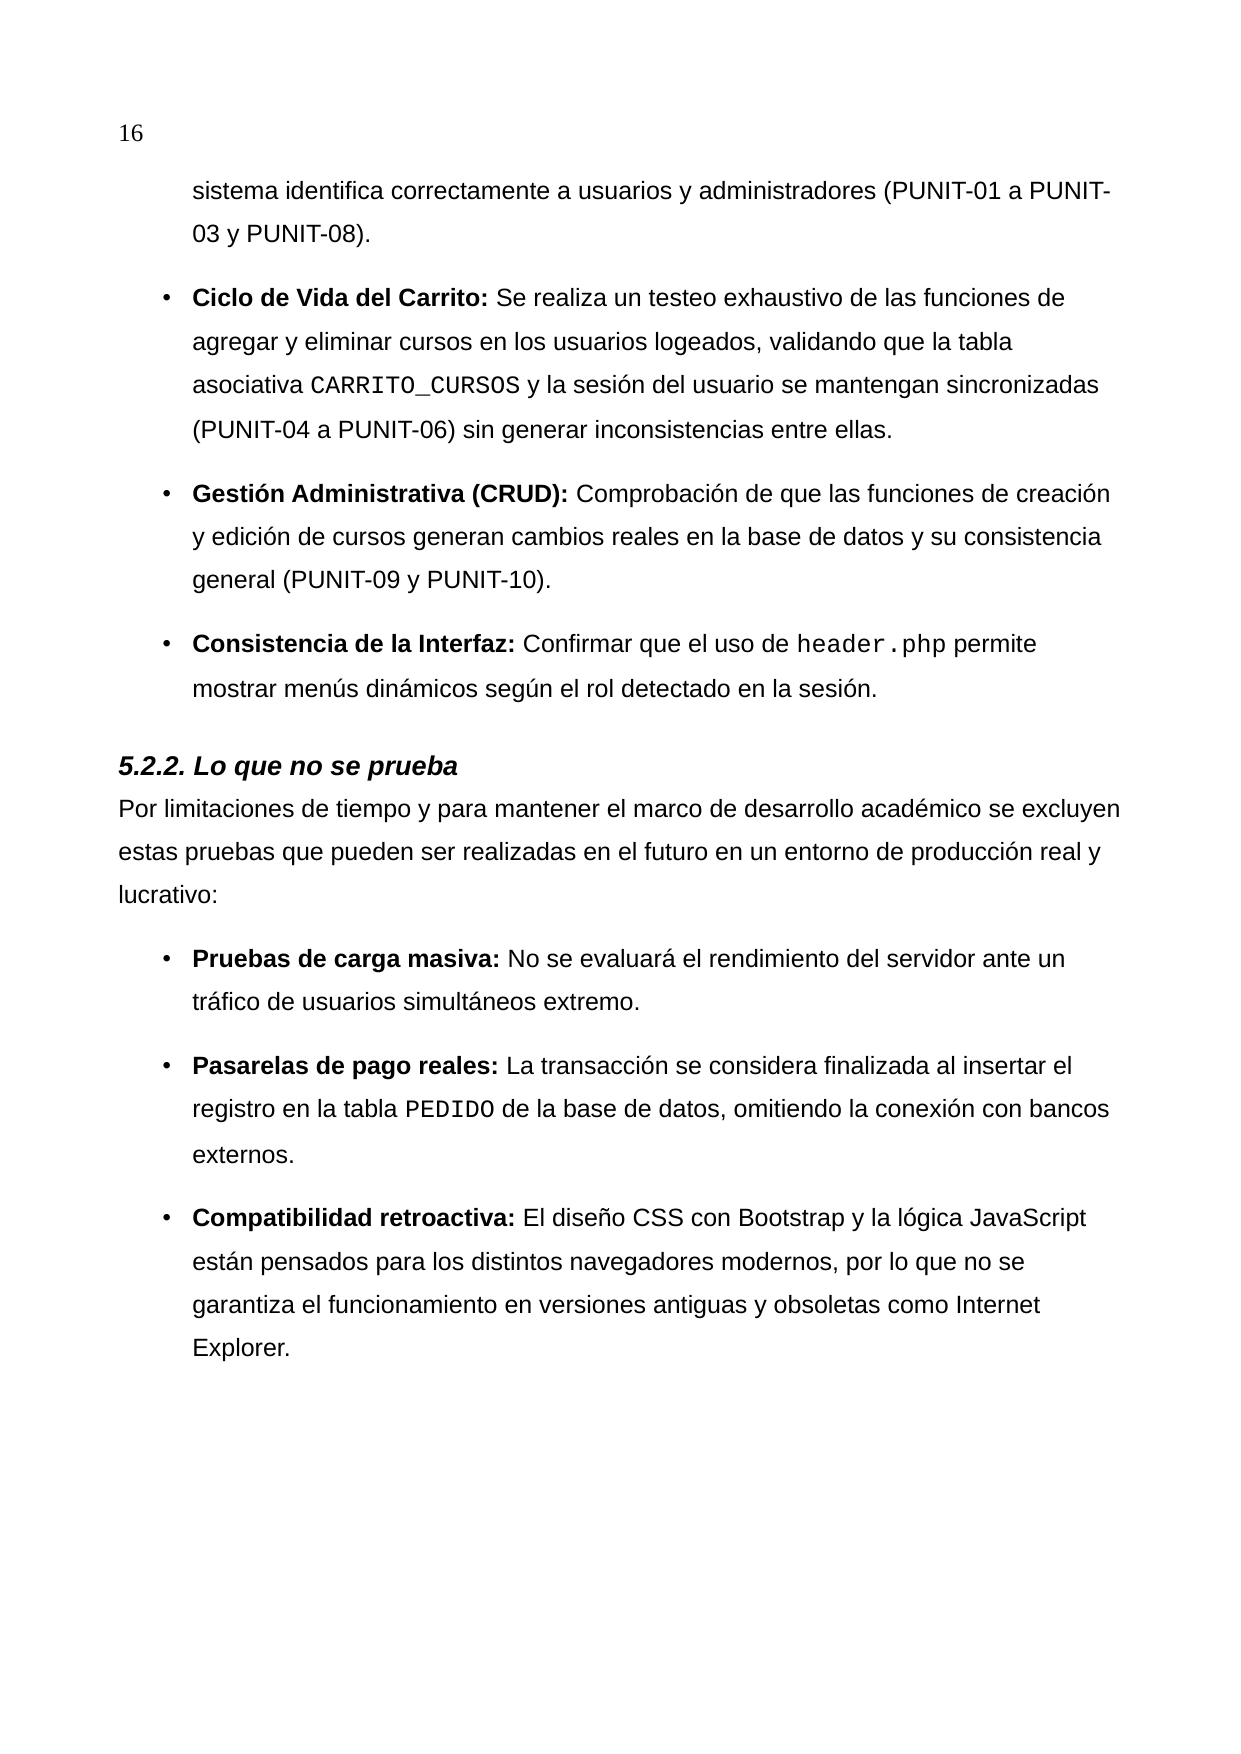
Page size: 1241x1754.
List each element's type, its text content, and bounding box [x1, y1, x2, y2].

subtitle 5.2.2. Lo que no se prueba [118, 750, 1122, 782]
list Consistencia de la Interfaz: Confirmar que el uso de header.php permite mostrar menús dinámicos según el rol detectado en la sesión. [162, 629, 1122, 703]
list Ciclo de Vida del Carrito: Se realiza un testeo exhaustivo de las funciones de agregar y eliminar cursos en los usuarios logeados, validando que la tabla asociativa CARRITO_CURSOS y la sesión del usuario se mantengan sincronizadas (PUNIT-04 a PUNIT-06) sin generar inconsistencias entre ellas. [162, 283, 1122, 444]
list Compatibilidad retroactiva: El diseño CSS con Bootstrap y la lógica JavaScript están pensados para los distintos navegadores modernos, por lo que no se garantiza el funcionamiento en versiones antiguas y obsoletas como Internet Explorer. [162, 1203, 1122, 1362]
list sistema identifica correctamente a usuarios y administradores (PUNIT-01 a PUNIT-03 y PUNIT-08). [162, 176, 1122, 248]
list Gestión Administrativa (CRUD): Comprobación de que las funciones de creación y edición de cursos generan cambios reales en la base de datos y su consistencia general (PUNIT-09 y PUNIT-10). [162, 479, 1122, 594]
list Pruebas de carga masiva: No se evaluará el rendimiento del servidor ante un tráfico de usuarios simultáneos extremo. [162, 944, 1122, 1016]
text Por limitaciones de tiempo y para mantener el marco de desarrollo académico se excluyen estas pruebas que pueden ser realizadas en el futuro en un entorno de producción real y lucrativo: [118, 794, 1122, 909]
list Pasarelas de pago reales: La transacción se considera finalizada al insertar el registro en la tabla PEDIDO de la base de datos, omitiendo la conexión con bancos externos. [162, 1051, 1122, 1168]
